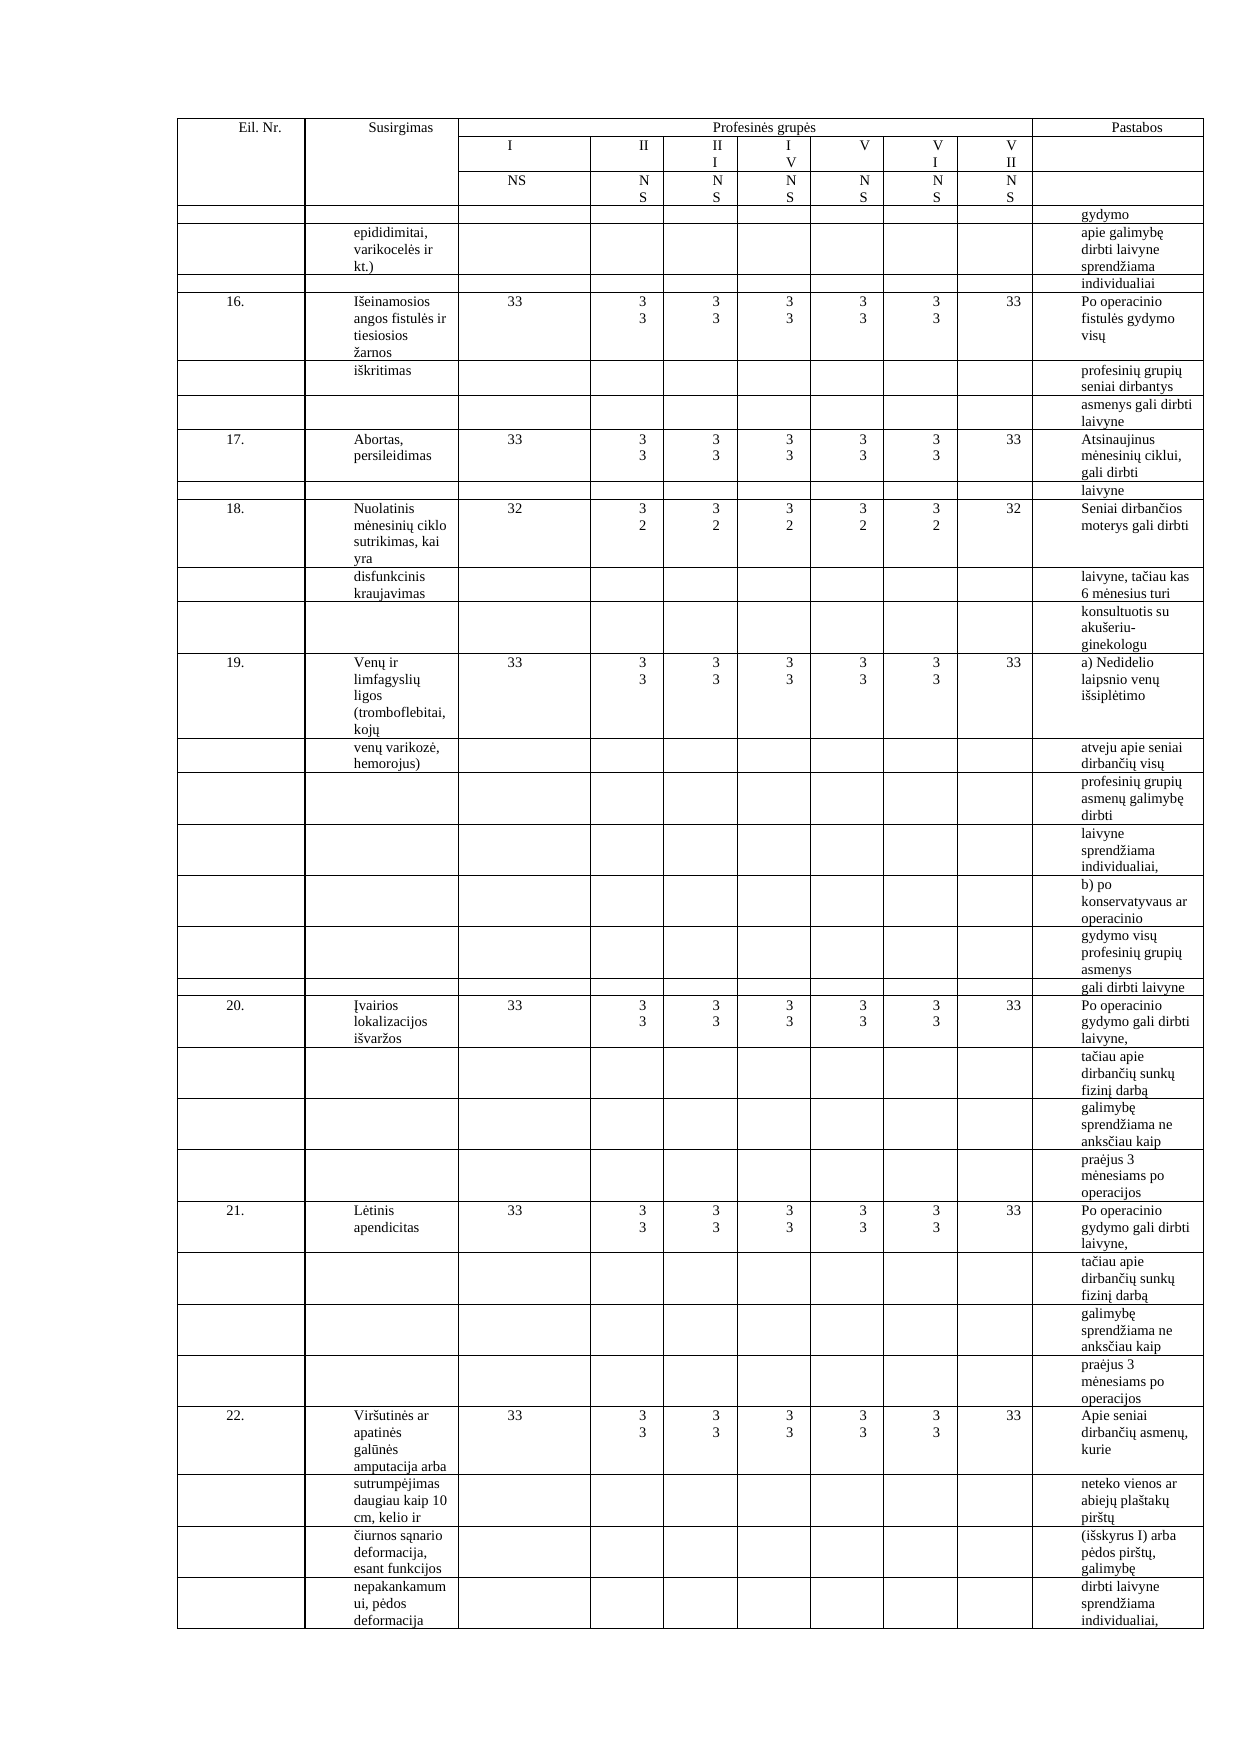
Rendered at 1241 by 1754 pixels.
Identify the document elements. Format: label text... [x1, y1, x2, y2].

table_cell asmenys gali dirbti laivyne [1033, 396, 1203, 429]
table_cell 21. [178, 1202, 304, 1252]
table_cell V [811, 137, 883, 171]
table_header Pastabos [1033, 119, 1203, 136]
table_cell 17. [178, 430, 304, 481]
table_cell 33 [958, 293, 1032, 360]
table_cell 32 [958, 500, 1032, 567]
table_cell [958, 773, 1032, 823]
table_cell Abortas, persileidimas [306, 430, 458, 481]
table_cell [306, 602, 458, 653]
table_cell [664, 396, 737, 429]
table_cell 33 [459, 293, 590, 360]
table_cell [958, 1578, 1032, 1628]
table_cell gali dirbti laivyne [1033, 979, 1203, 995]
table_cell [811, 979, 883, 995]
table_cell [664, 773, 737, 823]
table_cell II [591, 137, 663, 171]
table_cell [591, 568, 663, 601]
table_cell NS [738, 172, 810, 205]
table_cell (išskyrus I) arba pėdos pirštų, galimybę [1033, 1527, 1203, 1577]
table_cell profesinių grupių seniai dirbantys [1033, 361, 1203, 395]
table_cell [811, 876, 883, 926]
table_cell [591, 979, 663, 995]
table_cell laivyne sprendžiama individualiai, [1033, 825, 1203, 875]
table_cell [459, 1150, 590, 1201]
table_cell 32 [811, 500, 883, 567]
table_cell NS [958, 172, 1032, 205]
table_cell [811, 1578, 883, 1628]
table_cell [591, 396, 663, 429]
table_cell tačiau apie dirbančių sunkų fizinį darbą [1033, 1253, 1203, 1303]
table_cell [306, 979, 458, 995]
table_cell 33 [884, 430, 957, 481]
table_cell Viršutinės ar apatinės galūnės amputacija arba [306, 1407, 458, 1474]
table_cell [591, 927, 663, 977]
table_cell 33 [738, 1407, 810, 1474]
table_cell [459, 361, 590, 395]
table_cell [811, 825, 883, 875]
table_cell 33 [738, 293, 810, 360]
table_cell [884, 773, 957, 823]
table_cell [664, 1578, 737, 1628]
table_cell [738, 1578, 810, 1628]
table_cell [884, 1150, 957, 1201]
table_cell [459, 1527, 590, 1577]
table_cell 33 [591, 293, 663, 360]
table_cell 16. [178, 293, 304, 360]
table_cell neteko vienos ar abiejų plaštakų pirštų [1033, 1475, 1203, 1526]
table_cell [738, 927, 810, 977]
table_cell [591, 1048, 663, 1098]
table_cell 33 [811, 654, 883, 737]
table_cell dirbti laivyne sprendžiama individualiai, [1033, 1578, 1203, 1628]
table_cell [591, 1253, 663, 1303]
table_cell iškritimas [306, 361, 458, 395]
table_cell [178, 568, 304, 601]
table_cell [884, 602, 957, 653]
table_cell Seniai dirbančios moterys gali dirbti [1033, 500, 1203, 567]
table_cell [884, 1475, 957, 1526]
table_cell sutrumpėjimas daugiau kaip 10 cm, kelio ir [306, 1475, 458, 1526]
table_cell [811, 568, 883, 601]
table_cell 33 [664, 1407, 737, 1474]
table_cell [664, 927, 737, 977]
table_cell [459, 1048, 590, 1098]
table_cell [459, 602, 590, 653]
table_cell [884, 927, 957, 977]
table_cell [738, 1527, 810, 1577]
table_cell [958, 206, 1032, 223]
table_cell [306, 876, 458, 926]
table_cell [306, 1150, 458, 1201]
table_cell [459, 1356, 590, 1406]
table_cell [958, 361, 1032, 395]
table_cell Apie seniai dirbančių asmenų, kurie [1033, 1407, 1203, 1474]
table_cell [811, 275, 883, 292]
table_cell [664, 825, 737, 875]
table_cell 33 [884, 654, 957, 737]
table_header Profesinės grupės [459, 119, 1032, 136]
table_cell [884, 825, 957, 875]
table_cell [811, 1305, 883, 1355]
table_cell 33 [811, 1202, 883, 1252]
table_cell [811, 773, 883, 823]
table_cell [884, 1578, 957, 1628]
table_cell galimybę sprendžiama ne anksčiau kaip [1033, 1099, 1203, 1149]
table_cell gydymo [1033, 206, 1203, 223]
table_cell [664, 1305, 737, 1355]
table_cell [738, 568, 810, 601]
table_cell [958, 876, 1032, 926]
table_cell [738, 825, 810, 875]
table_cell [884, 1099, 957, 1149]
table_cell čiurnos sąnario deformacija, esant funkcijos [306, 1527, 458, 1577]
table_cell disfunkcinis kraujavimas [306, 568, 458, 601]
table_cell galimybę sprendžiama ne anksčiau kaip [1033, 1305, 1203, 1355]
table_cell 33 [811, 293, 883, 360]
table_cell [459, 224, 590, 274]
table_cell [178, 224, 304, 274]
table_cell [958, 1048, 1032, 1098]
table_cell [459, 1305, 590, 1355]
table_cell [591, 224, 663, 274]
table_cell [958, 1305, 1032, 1355]
table_cell individualiai [1033, 275, 1203, 292]
table_cell nepakankamumui, pėdos deformacija [306, 1578, 458, 1628]
table_cell NS [459, 172, 590, 205]
table_cell 19. [178, 654, 304, 737]
table_cell 33 [958, 1407, 1032, 1474]
table_cell [958, 568, 1032, 601]
table_cell [958, 1150, 1032, 1201]
table_cell [1033, 172, 1203, 205]
table_cell [958, 275, 1032, 292]
table_cell [884, 568, 957, 601]
table_header Susirgimas [306, 119, 458, 205]
table_cell [664, 1356, 737, 1406]
table_cell [884, 1527, 957, 1577]
table_cell [884, 1305, 957, 1355]
table_cell [591, 1356, 663, 1406]
table_cell 33 [811, 996, 883, 1047]
table_cell [306, 1099, 458, 1149]
table_cell [958, 396, 1032, 429]
table_cell [664, 568, 737, 601]
table_cell b) po konservatyvaus ar operacinio [1033, 876, 1203, 926]
table_cell [459, 876, 590, 926]
table_cell [738, 206, 810, 223]
table_cell apie galimybę dirbti laivyne sprendžiama [1033, 224, 1203, 274]
table_cell [811, 1099, 883, 1149]
table_cell Lėtinis apendicitas [306, 1202, 458, 1252]
table_cell 32 [884, 500, 957, 567]
table_cell [178, 1475, 304, 1526]
table_cell tačiau apie dirbančių sunkų fizinį darbą [1033, 1048, 1203, 1098]
table_cell 20. [178, 996, 304, 1047]
table_cell 33 [884, 1407, 957, 1474]
table_cell 33 [459, 654, 590, 737]
table_cell [664, 1099, 737, 1149]
table_cell [178, 1527, 304, 1577]
table_cell VII [958, 137, 1032, 171]
table_cell [811, 1048, 883, 1098]
table_cell [178, 1356, 304, 1406]
table_cell 33 [738, 996, 810, 1047]
table_cell [811, 396, 883, 429]
table_cell [664, 1253, 737, 1303]
table_cell [738, 396, 810, 429]
table_cell [178, 773, 304, 823]
table_cell [811, 224, 883, 274]
table_cell NS [664, 172, 737, 205]
table_cell [811, 1356, 883, 1406]
table_cell [664, 1150, 737, 1201]
table_cell [306, 396, 458, 429]
table_cell [178, 602, 304, 653]
table_cell [178, 275, 304, 292]
table_cell 33 [884, 996, 957, 1047]
table_cell epididimitai, varikocelės ir kt.) [306, 224, 458, 274]
table_cell 18. [178, 500, 304, 567]
table_cell [178, 361, 304, 395]
table_cell [958, 739, 1032, 772]
table_cell [591, 1578, 663, 1628]
table_cell [884, 396, 957, 429]
table_cell [664, 224, 737, 274]
table_cell [306, 1305, 458, 1355]
table_cell [591, 1305, 663, 1355]
table_cell [178, 739, 304, 772]
table_cell [958, 1356, 1032, 1406]
table_cell [178, 1150, 304, 1201]
table_cell NS [811, 172, 883, 205]
table_cell [664, 361, 737, 395]
table_cell [178, 825, 304, 875]
table_cell [459, 482, 590, 498]
table_cell I [459, 137, 590, 171]
table_cell laivyne [1033, 482, 1203, 498]
table_cell [306, 1048, 458, 1098]
table_cell [958, 1475, 1032, 1526]
table_cell profesinių grupių asmenų galimybę dirbti [1033, 773, 1203, 823]
table_cell [811, 1150, 883, 1201]
table_cell [459, 979, 590, 995]
table_cell [178, 482, 304, 498]
table_cell [306, 773, 458, 823]
table_cell [884, 224, 957, 274]
table_cell Išeinamosios angos fistulės ir tiesiosios žarnos [306, 293, 458, 360]
table_cell Įvairios lokalizacijos išvaržos [306, 996, 458, 1047]
table_cell [811, 361, 883, 395]
table_cell [591, 825, 663, 875]
table_cell [591, 1475, 663, 1526]
table_cell III [664, 137, 737, 171]
table_cell [459, 773, 590, 823]
table_cell [591, 1099, 663, 1149]
table_cell [738, 773, 810, 823]
table_cell 33 [459, 1407, 590, 1474]
table_cell [306, 482, 458, 498]
table_cell [738, 739, 810, 772]
table_cell [664, 602, 737, 653]
table_cell [884, 361, 957, 395]
table_cell [811, 739, 883, 772]
table_cell 33 [664, 1202, 737, 1252]
table_cell [958, 1099, 1032, 1149]
table_header Eil. Nr. [178, 119, 304, 205]
table_cell 33 [591, 1407, 663, 1474]
table_cell [958, 825, 1032, 875]
table_cell 33 [591, 654, 663, 737]
table_cell [738, 1150, 810, 1201]
table_cell [306, 927, 458, 977]
table_cell 33 [591, 430, 663, 481]
table_cell [306, 275, 458, 292]
table_cell [664, 739, 737, 772]
table_cell [738, 1253, 810, 1303]
table_cell [884, 979, 957, 995]
table_cell 33 [664, 654, 737, 737]
table_cell 33 [459, 996, 590, 1047]
table_cell [884, 275, 957, 292]
table_cell Po operacinio gydymo gali dirbti laivyne, [1033, 1202, 1203, 1252]
table_cell konsultuotis su akušeriu-ginekologu [1033, 602, 1203, 653]
table_cell [591, 602, 663, 653]
table_cell [178, 1048, 304, 1098]
table_cell 33 [958, 1202, 1032, 1252]
table_cell [591, 206, 663, 223]
table_cell 33 [738, 1202, 810, 1252]
table_cell [811, 602, 883, 653]
table_cell [811, 1527, 883, 1577]
table_cell 33 [459, 1202, 590, 1252]
table_cell Venų ir limfagyslių ligos (tromboflebitai, kojų [306, 654, 458, 737]
table_cell 32 [738, 500, 810, 567]
table_cell [958, 482, 1032, 498]
table_cell 33 [664, 430, 737, 481]
table_cell [738, 482, 810, 498]
table_cell [591, 1527, 663, 1577]
table_cell [178, 927, 304, 977]
table_cell [591, 275, 663, 292]
table_cell [664, 876, 737, 926]
table_cell [459, 739, 590, 772]
table_cell 33 [591, 996, 663, 1047]
table_cell [591, 1150, 663, 1201]
table_cell [738, 275, 810, 292]
table_cell Po operacinio gydymo gali dirbti laivyne, [1033, 996, 1203, 1047]
table_cell [738, 1475, 810, 1526]
table_cell 33 [811, 1407, 883, 1474]
table_cell IV [738, 137, 810, 171]
table_cell [884, 206, 957, 223]
table_cell 32 [664, 500, 737, 567]
table_cell [958, 979, 1032, 995]
table_cell 32 [459, 500, 590, 567]
table_cell [958, 1253, 1032, 1303]
table_cell [664, 979, 737, 995]
table_cell [178, 1305, 304, 1355]
table_cell Po operacinio fistulės gydymo visų [1033, 293, 1203, 360]
table_cell [738, 876, 810, 926]
table_cell [591, 876, 663, 926]
table_cell [664, 1475, 737, 1526]
table_cell [306, 1253, 458, 1303]
table_cell praėjus 3 mėnesiams po operacijos [1033, 1150, 1203, 1201]
table_cell [178, 1253, 304, 1303]
table_cell [591, 773, 663, 823]
table_cell [738, 224, 810, 274]
table_cell [459, 396, 590, 429]
table_cell [958, 927, 1032, 977]
table_cell [178, 396, 304, 429]
table_cell 33 [884, 1202, 957, 1252]
table_cell [306, 825, 458, 875]
table_cell NS [884, 172, 957, 205]
table_cell [664, 1048, 737, 1098]
table_cell [459, 825, 590, 875]
table_cell Atsinaujinus mėnesinių ciklui, gali dirbti [1033, 430, 1203, 481]
table_cell [591, 482, 663, 498]
table_cell 33 [958, 996, 1032, 1047]
table_cell [811, 482, 883, 498]
table_cell NS [591, 172, 663, 205]
table_cell [459, 1253, 590, 1303]
table_cell [811, 1253, 883, 1303]
table_cell venų varikozė, hemorojus) [306, 739, 458, 772]
table_cell [459, 1578, 590, 1628]
table_cell 33 [664, 996, 737, 1047]
table_cell 33 [738, 430, 810, 481]
table_cell [884, 1253, 957, 1303]
table_cell [738, 1048, 810, 1098]
table_cell [664, 1527, 737, 1577]
table_cell 33 [884, 293, 957, 360]
table_cell 33 [591, 1202, 663, 1252]
table_cell [884, 1048, 957, 1098]
table_cell [738, 979, 810, 995]
table_cell [459, 1475, 590, 1526]
table_cell [664, 482, 737, 498]
table_cell VI [884, 137, 957, 171]
table_cell [306, 206, 458, 223]
table_cell Nuolatinis mėnesinių ciklo sutrikimas, kai yra [306, 500, 458, 567]
table_cell [738, 1356, 810, 1406]
table_cell gydymo visų profesinių grupių asmenys [1033, 927, 1203, 977]
table_cell [459, 206, 590, 223]
table_cell [664, 275, 737, 292]
table_cell [884, 739, 957, 772]
table_cell a) Nedidelio laipsnio venų išsiplėtimo [1033, 654, 1203, 737]
table_cell [958, 1527, 1032, 1577]
table_cell 33 [958, 654, 1032, 737]
table_cell 32 [591, 500, 663, 567]
table_cell [459, 275, 590, 292]
table_cell [178, 206, 304, 223]
table_cell [884, 482, 957, 498]
table_cell 33 [459, 430, 590, 481]
table_cell [1033, 137, 1203, 171]
table_cell [664, 206, 737, 223]
table_cell [958, 602, 1032, 653]
table_cell praėjus 3 mėnesiams po operacijos [1033, 1356, 1203, 1406]
table_cell [811, 206, 883, 223]
table_cell [738, 1305, 810, 1355]
table_cell [884, 876, 957, 926]
table_cell [958, 224, 1032, 274]
table_cell [178, 1578, 304, 1628]
table_cell [178, 1099, 304, 1149]
table_cell atveju apie seniai dirbančių visų [1033, 739, 1203, 772]
table_cell 33 [664, 293, 737, 360]
table_cell [738, 602, 810, 653]
table_cell [738, 1099, 810, 1149]
table_cell 33 [958, 430, 1032, 481]
table_cell 33 [811, 430, 883, 481]
table_cell [178, 979, 304, 995]
table_cell [459, 927, 590, 977]
table_cell [884, 1356, 957, 1406]
table_cell [811, 927, 883, 977]
table_cell [591, 361, 663, 395]
table_cell [178, 876, 304, 926]
table_cell 33 [738, 654, 810, 737]
table_cell [459, 1099, 590, 1149]
table_cell [306, 1356, 458, 1406]
table_cell [591, 739, 663, 772]
table_cell [459, 568, 590, 601]
table_cell [811, 1475, 883, 1526]
table_cell 22. [178, 1407, 304, 1474]
table_cell [738, 361, 810, 395]
table_cell laivyne, tačiau kas 6 mėnesius turi [1033, 568, 1203, 601]
